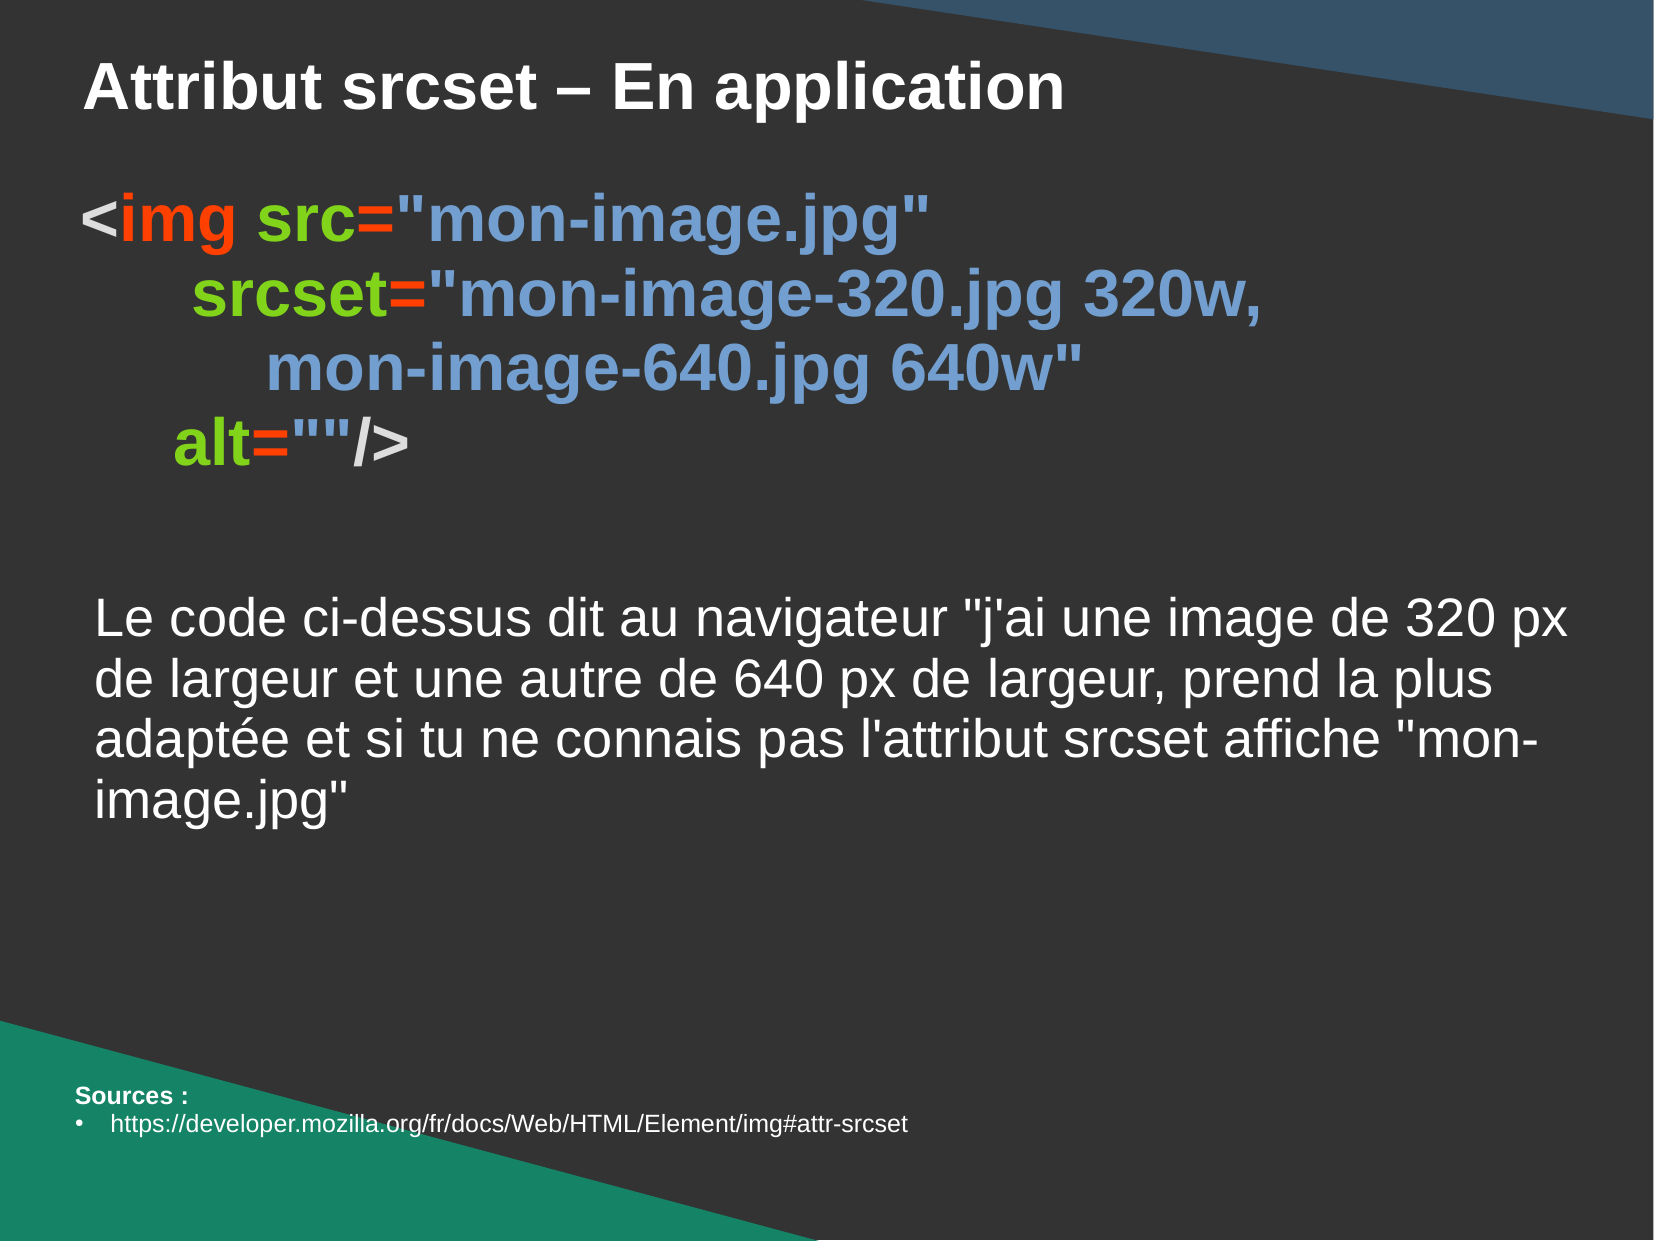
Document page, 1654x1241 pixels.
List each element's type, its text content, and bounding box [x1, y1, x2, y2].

list <img src="mon-image.jpg" srcset="mon-image-320.jpg 320w, mon-image-640.jpg 640w" alt=""/> [80, 180, 1605, 591]
title Attribut srcset – En application [82, 49, 1571, 162]
text_box [861, 0, 1654, 120]
title Le code ci-dessus dit au navigateur "j'ai une image de 320 px de largeur et une autre de 640 px de largeur, prend la plus adaptée et si tu ne connais pas l'attribut srcset affiche "mon-image.jpg" [94, 587, 1583, 839]
text_box Sources : https://developer.mozilla.org/fr/docs/Web/HTML/Element/img#attr-srcset [60, 1074, 1546, 1241]
text_box [0, 1020, 199, 1241]
